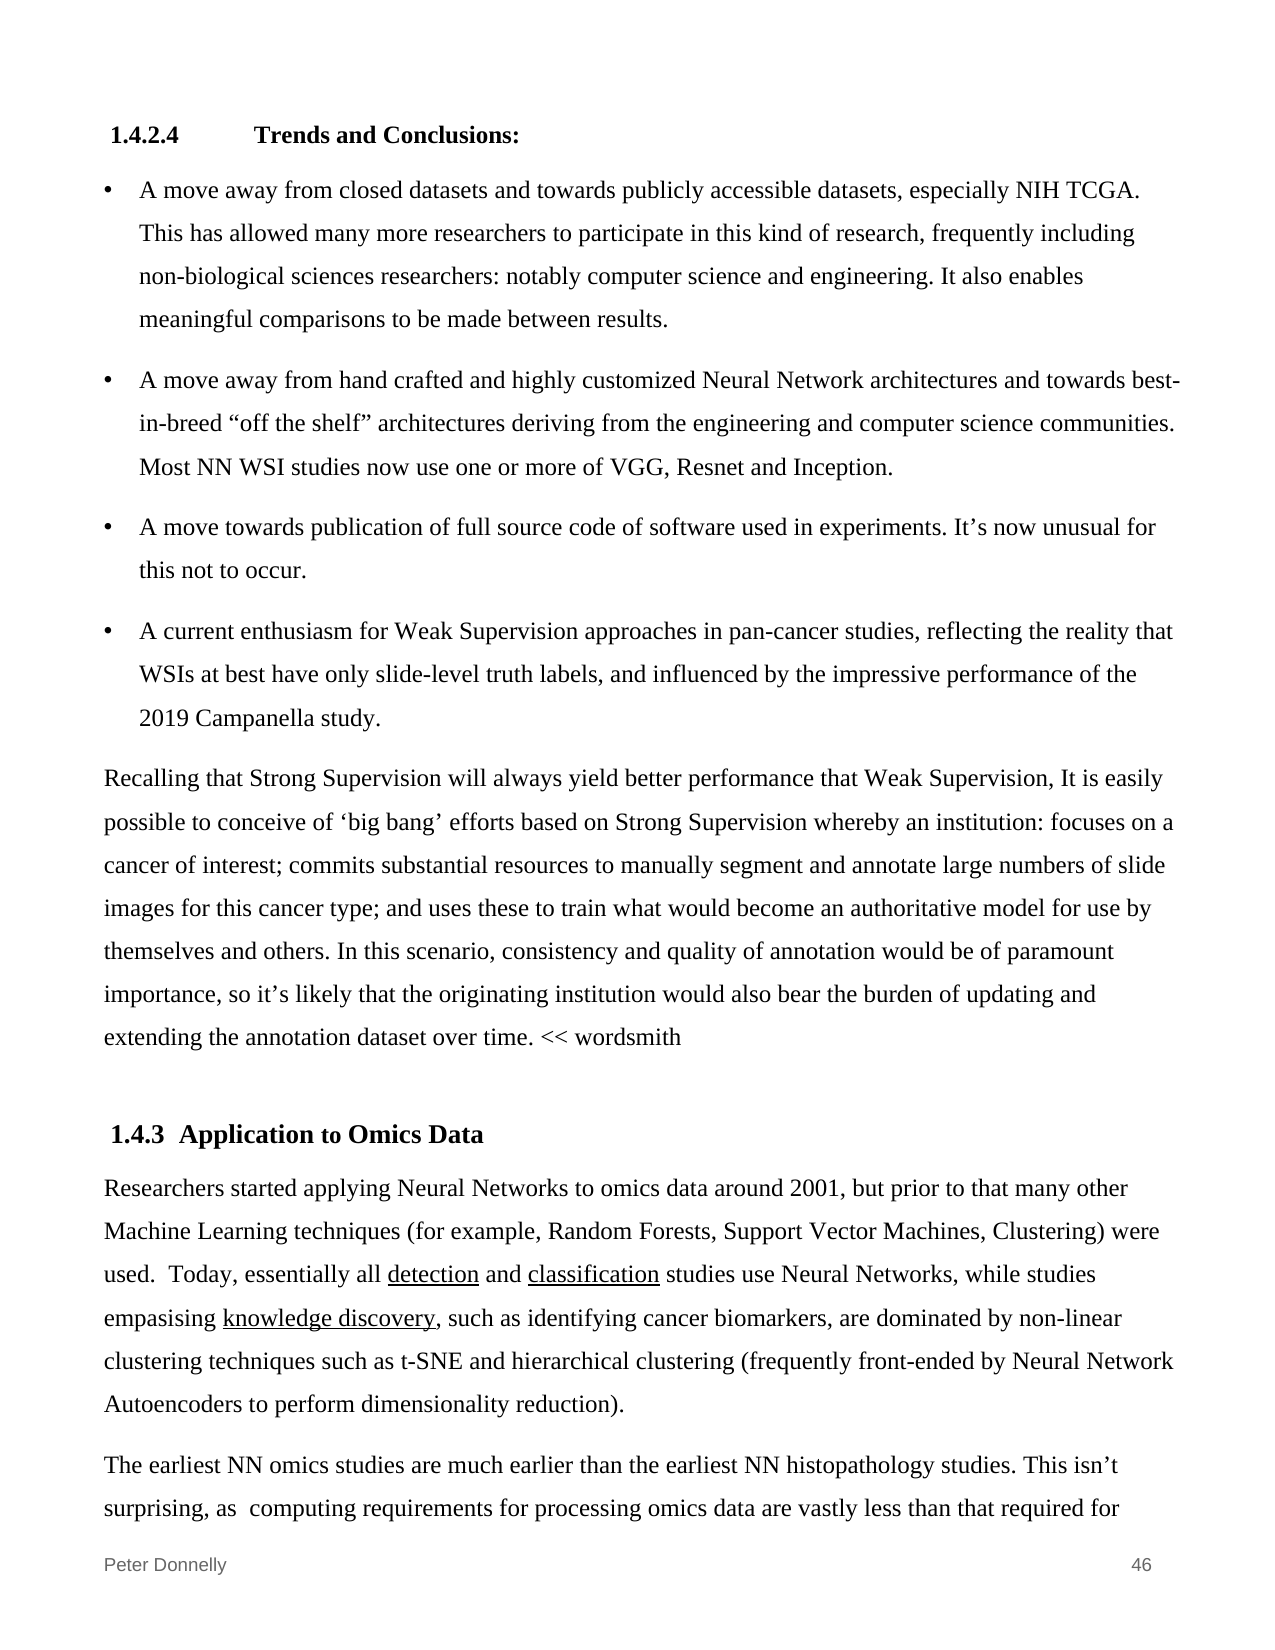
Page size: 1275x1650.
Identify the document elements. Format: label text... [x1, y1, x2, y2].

subtitle Application to Omics Data [103, 1118, 1181, 1149]
text Researchers started applying Neural Networks to omics data around 2001, but prior to that many other Machine Learning techniques (for example, Random Forests, Support Vector Machines, Clustering) were used. Today, essentially all detection and classification studies use Neural Networks, while studies empasising knowledge discovery, such as identifying cancer biomarkers, are dominated by non-linear clustering techniques such as t-SNE and hierarchical clustering (frequently front-ended by Neural Network Autoencoders to perform dimensionality reduction). [103, 1173, 1181, 1418]
text Recalling that Strong Supervision will always yield better performance that Weak Supervision, It is easily possible to conceive of ‘big bang’ efforts based on Strong Supervision whereby an institution: focuses on a cancer of interest; commits substantial resources to manually segment and annotate large numbers of slide images for this cancer type; and uses these to train what would become an authoritative model for use by themselves and others. In this scenario, consistency and quality of annotation would be of paramount importance, so it’s likely that the originating institution would also bear the burden of updating and extending the annotation dataset over time. << wordsmith [103, 763, 1181, 1051]
list A move away from closed datasets and towards publicly accessible datasets, especially NIH TCGA. This has allowed many more researchers to participate in this kind of research, frequently including non-biological sciences researchers: notably computer science and engineering. It also enables meaningful comparisons to be made between results. [103, 175, 1181, 333]
subtitle Trends and Conclusions: [103, 120, 1181, 148]
list A move towards publication of full source code of software used in experiments. It’s now unusual for this not to occur. [103, 512, 1181, 584]
text The earliest NN omics studies are much earlier than the earliest NN histopathology studies. This isn’t surprising, as computing requirements for processing omics data are vastly less than that required for [103, 1450, 1181, 1522]
list A current enthusiasm for Weak Supervision approaches in pan-cancer studies, reflecting the reality that WSIs at best have only slide-level truth labels, and influenced by the impressive performance of the 2019 Campanella study. [103, 616, 1181, 731]
list A move away from hand crafted and highly customized Neural Network architectures and towards best-in-breed “off the shelf” architectures deriving from the engineering and computer science communities. Most NN WSI studies now use one or more of VGG, Resnet and Inception. [103, 365, 1181, 480]
